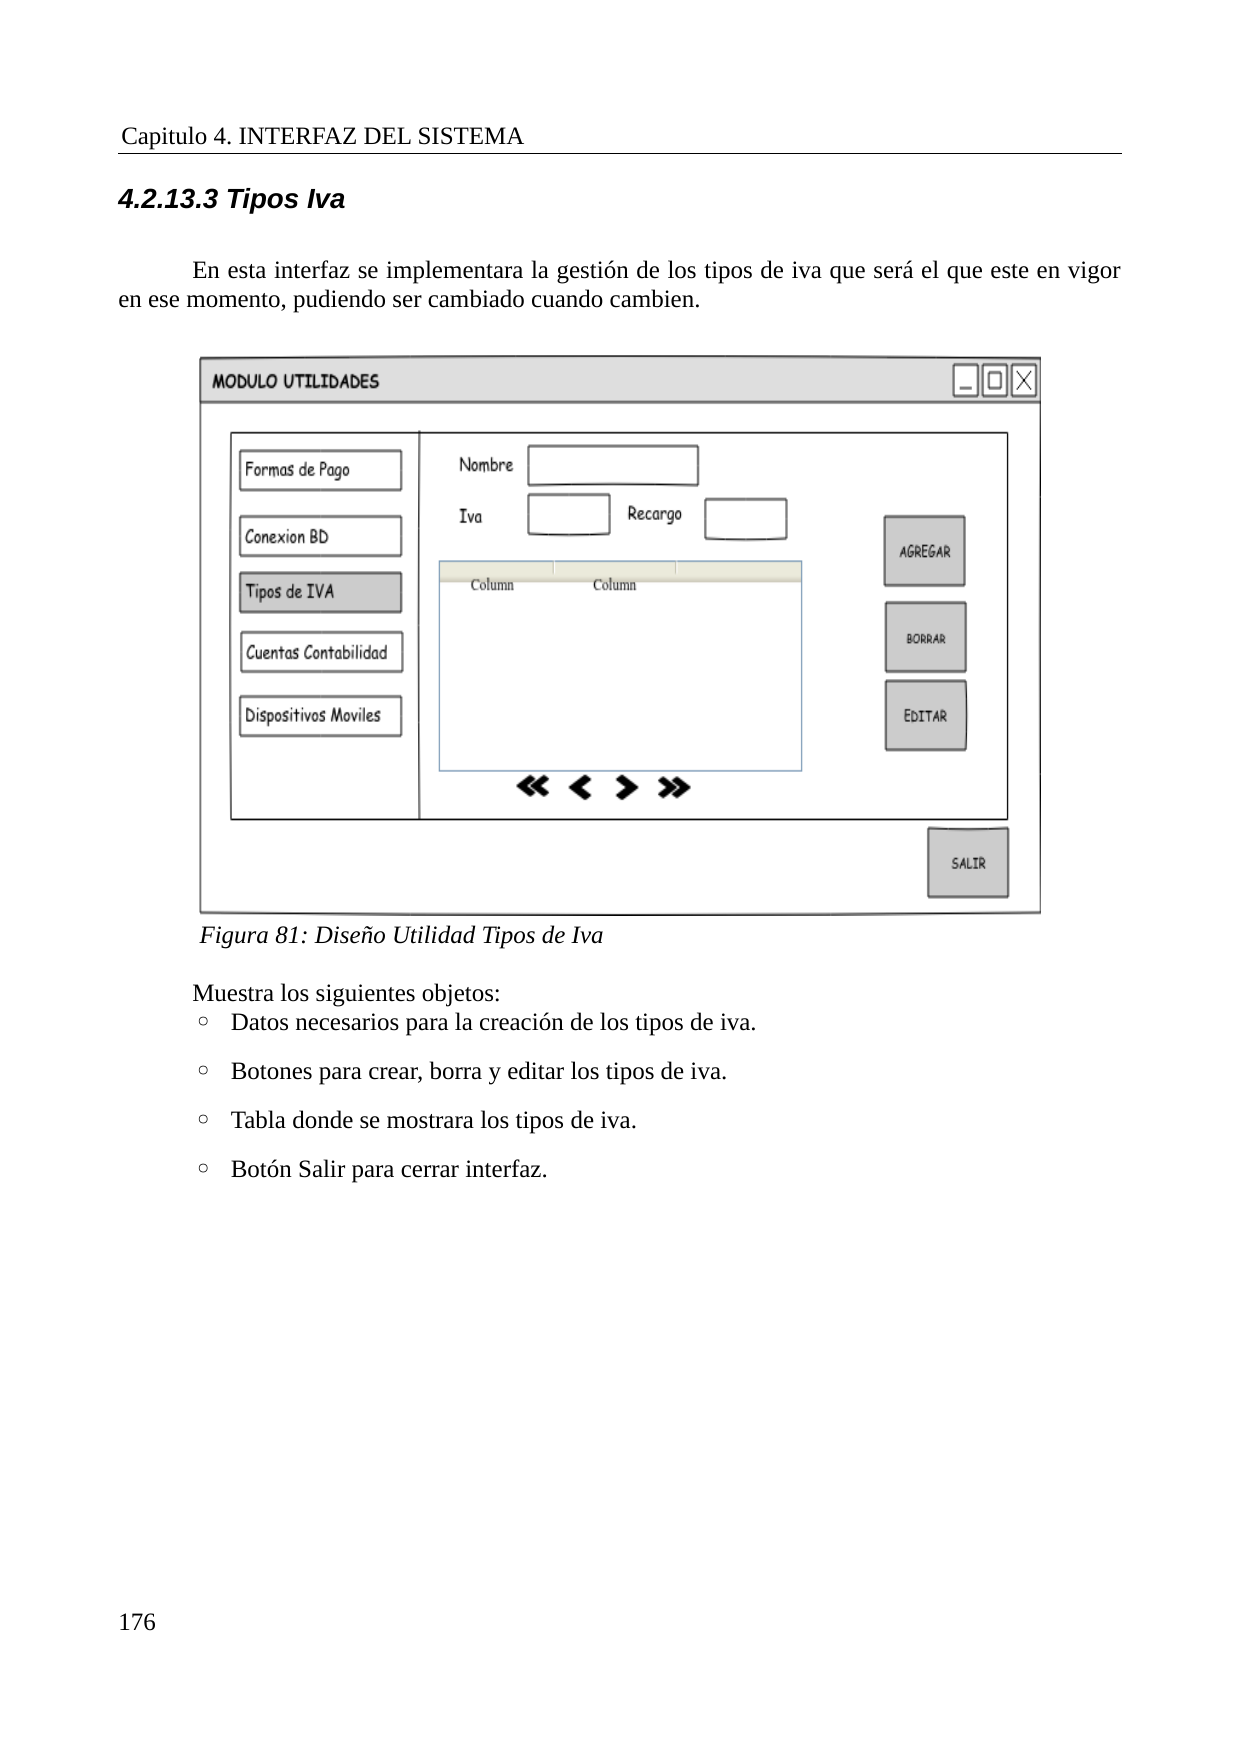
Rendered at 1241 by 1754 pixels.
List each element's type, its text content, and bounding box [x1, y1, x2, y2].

list Botones para crear, borra y editar los tipos de iva. [193, 1056, 1122, 1085]
text Muestra los siguientes objetos: [118, 978, 1122, 1007]
list Botón Salir para cerrar interfaz. [193, 1154, 1122, 1183]
text Figura 81: Diseño Utilidad Tipos de Iva [199, 916, 1041, 949]
subtitle 4.2.13.3 Tipos Iva [118, 182, 1122, 214]
text En esta interfaz se implementara la gestión de los tipos de iva que será el que este en vigor en ese momento, pudiendo ser cambiado cuando cambien. [118, 255, 1122, 313]
picture [199, 354, 1041, 916]
list Tabla donde se mostrara los tipos de iva. [193, 1105, 1122, 1134]
list Datos necesarios para la creación de los tipos de iva. [193, 1007, 1122, 1036]
